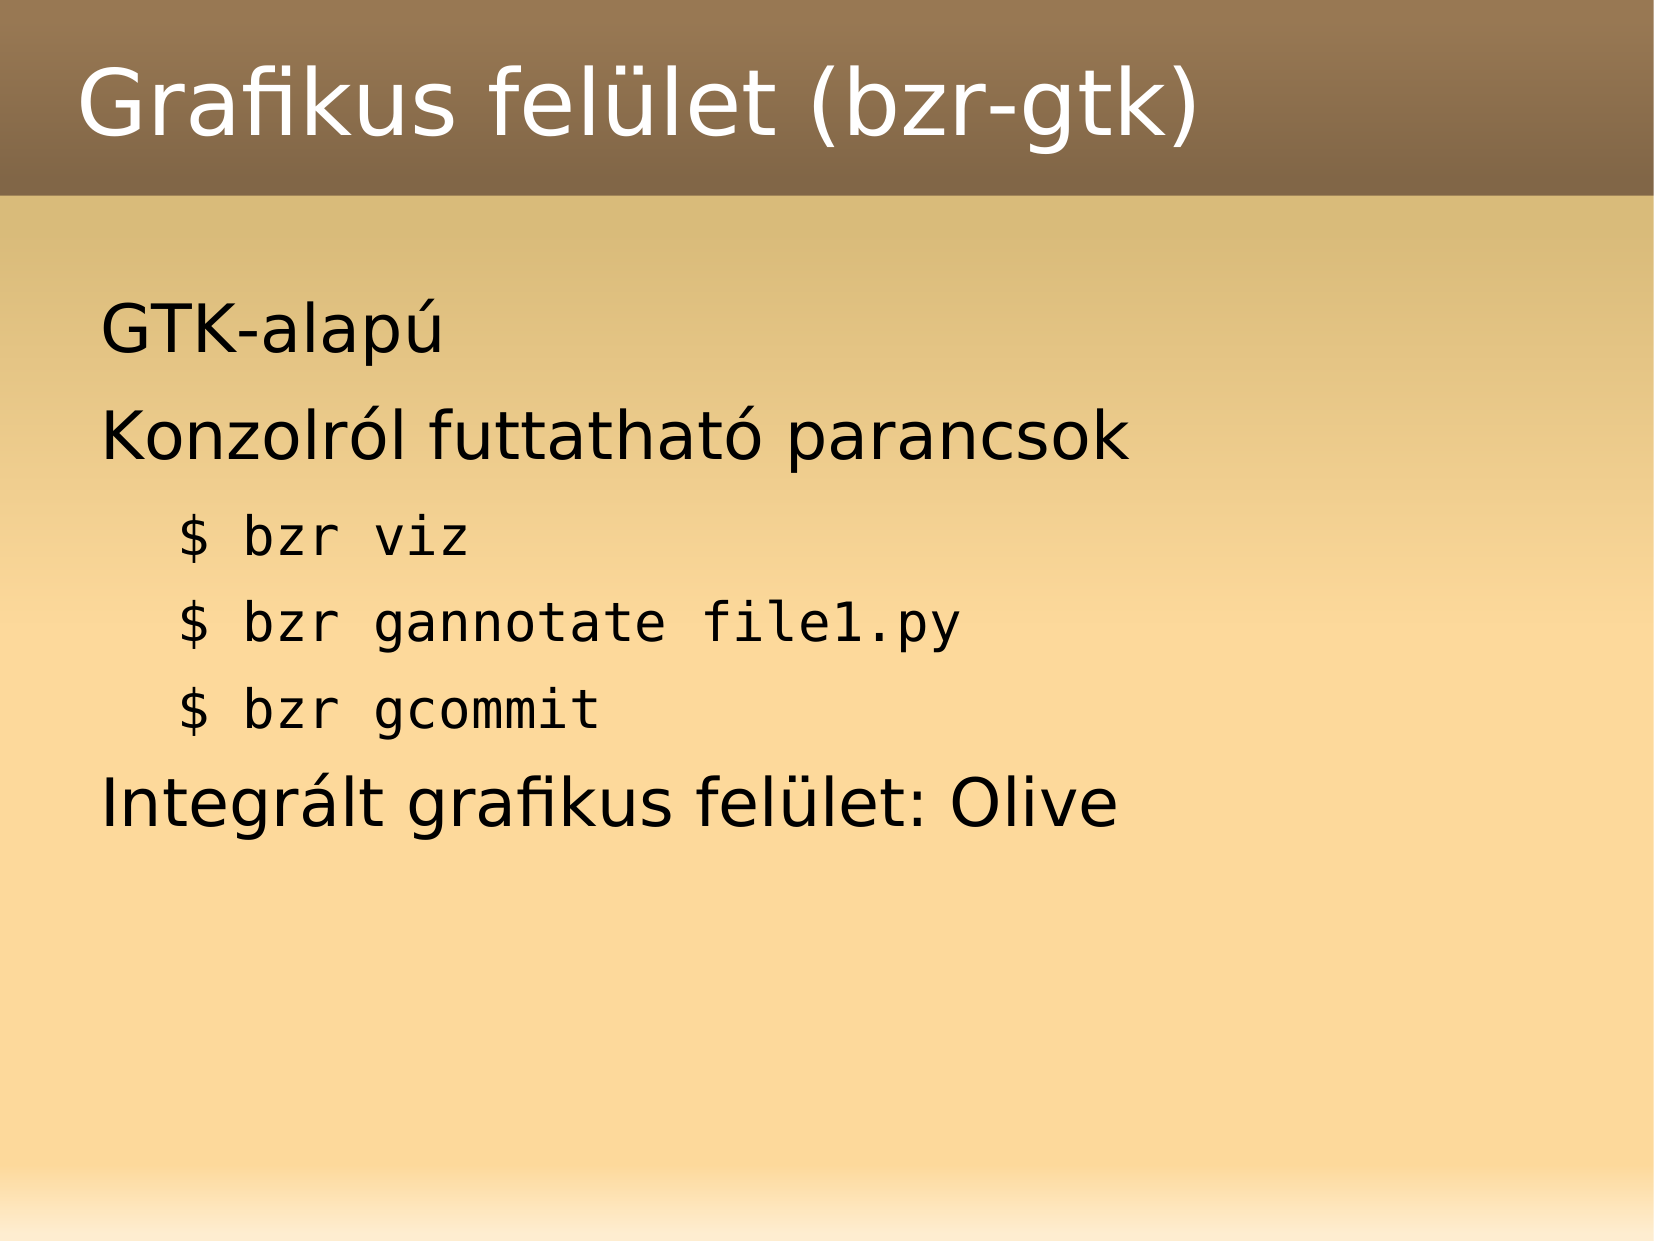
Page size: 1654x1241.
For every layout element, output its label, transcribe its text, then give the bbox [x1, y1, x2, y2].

picture [0, 0, 1654, 1241]
title Grafikus felület (bzr-gtk) [76, 7, 1565, 200]
list GTK-alapú Konzolról futtatható parancsok $ bzr viz $ bzr gannotate file1.py $ bzr gcommit Integrált grafikus felület: Olive [82, 290, 1571, 1094]
